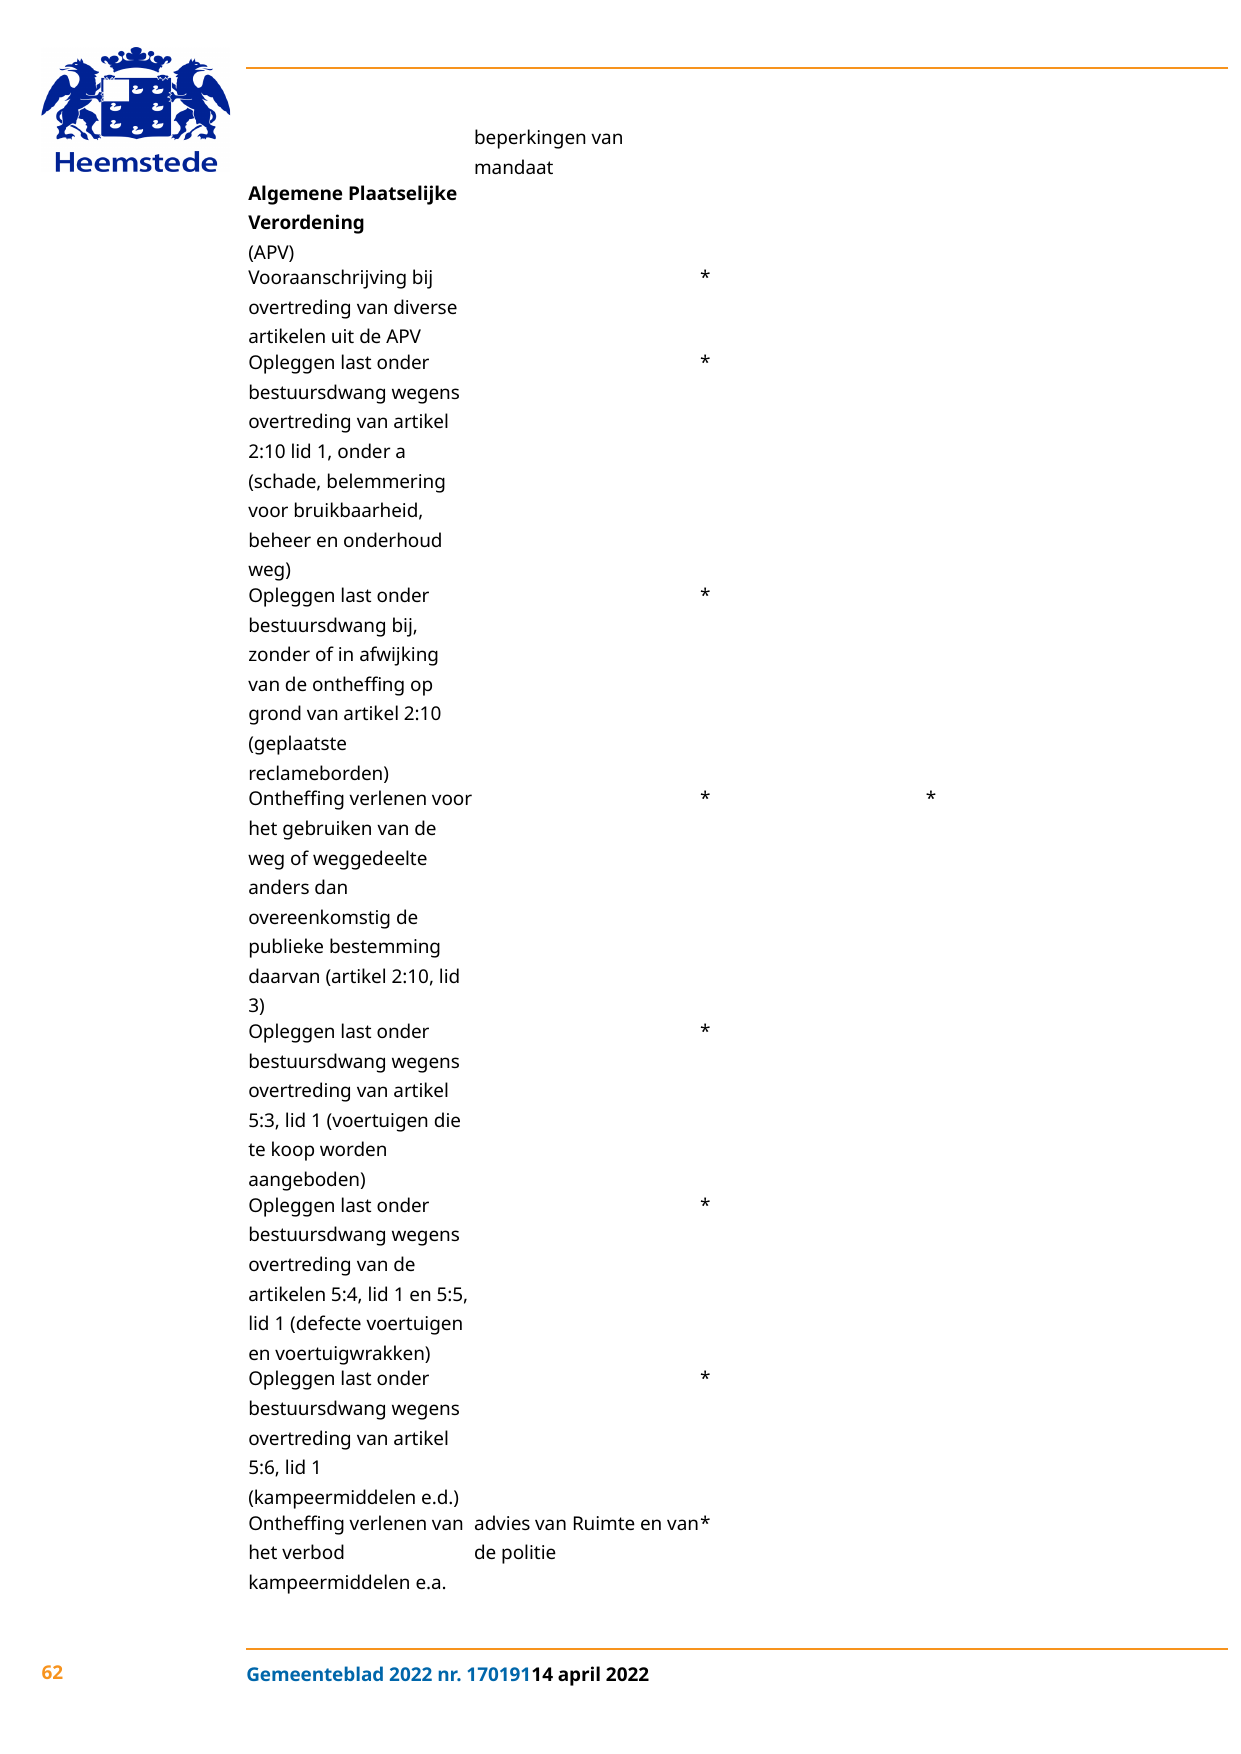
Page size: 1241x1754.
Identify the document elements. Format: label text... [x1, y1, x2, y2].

table_cell * [700, 265, 926, 349]
table_cell [474, 786, 700, 1018]
table_cell [926, 265, 1152, 349]
table_cell * [700, 350, 926, 582]
table_cell * [700, 1192, 926, 1366]
table_cell advies van Ruimte en van de politie [474, 1510, 700, 1594]
table_header [700, 95, 926, 180]
table_cell [926, 582, 1152, 786]
table_cell [474, 180, 700, 264]
table_cell [474, 1018, 700, 1192]
table_cell [926, 1018, 1152, 1192]
table_cell Ontheffing verlenen van het verbod kampeermiddelen e.a. [248, 1510, 474, 1594]
picture [41, 47, 231, 172]
table_cell [926, 180, 1152, 264]
table_cell * [700, 1510, 926, 1594]
table_cell Vooraanschrijving bij overtreding van diverse artikelen uit de APV [248, 265, 474, 349]
table_cell [926, 1510, 1152, 1594]
table_cell Opleggen last onder bestuursdwang bij, zonder of in afwijking van de ontheffing op grond van artikel 2:10 (geplaatste reclameborden) [248, 582, 474, 786]
table_cell Opleggen last onder bestuursdwang wegens overtreding van artikel 2:10 lid 1, onder a (schade, belemmering voor bruikbaarheid, beheer en onderhoud weg) [248, 350, 474, 582]
table_cell [474, 1366, 700, 1510]
table_cell [474, 265, 700, 349]
table_header beperkingen van mandaat [474, 95, 700, 180]
table_cell [926, 1192, 1152, 1366]
table_cell * [700, 582, 926, 786]
table_cell * [926, 786, 1152, 1018]
table_cell [474, 350, 700, 582]
table_cell [474, 1192, 700, 1366]
table_cell * [700, 1366, 926, 1510]
table_cell Opleggen last onder bestuursdwang wegens overtreding van artikel 5:6, lid 1 (kampeermiddelen e.d.) [248, 1366, 474, 1510]
table_cell [926, 350, 1152, 582]
table_cell Algemene Plaatselijke Verordening (APV) [248, 180, 474, 264]
table_cell * [700, 786, 926, 1018]
table_cell [474, 582, 700, 786]
table_cell * [700, 1018, 926, 1192]
table_cell [926, 1366, 1152, 1510]
table_cell [700, 180, 926, 264]
table_cell Ontheffing verlenen voor het gebruiken van de weg of weggedeelte anders dan overeenkomstig de publieke bestemming daarvan (artikel 2:10, lid 3) [248, 786, 474, 1018]
table_cell Opleggen last onder bestuursdwang wegens overtreding van de artikelen 5:4, lid 1 en 5:5, lid 1 (defecte voertuigen en voertuigwrakken) [248, 1192, 474, 1366]
table_header [248, 95, 474, 180]
table_header [926, 95, 1152, 180]
table_cell Opleggen last onder bestuursdwang wegens overtreding van artikel 5:3, lid 1 (voertuigen die te koop worden aangeboden) [248, 1018, 474, 1192]
